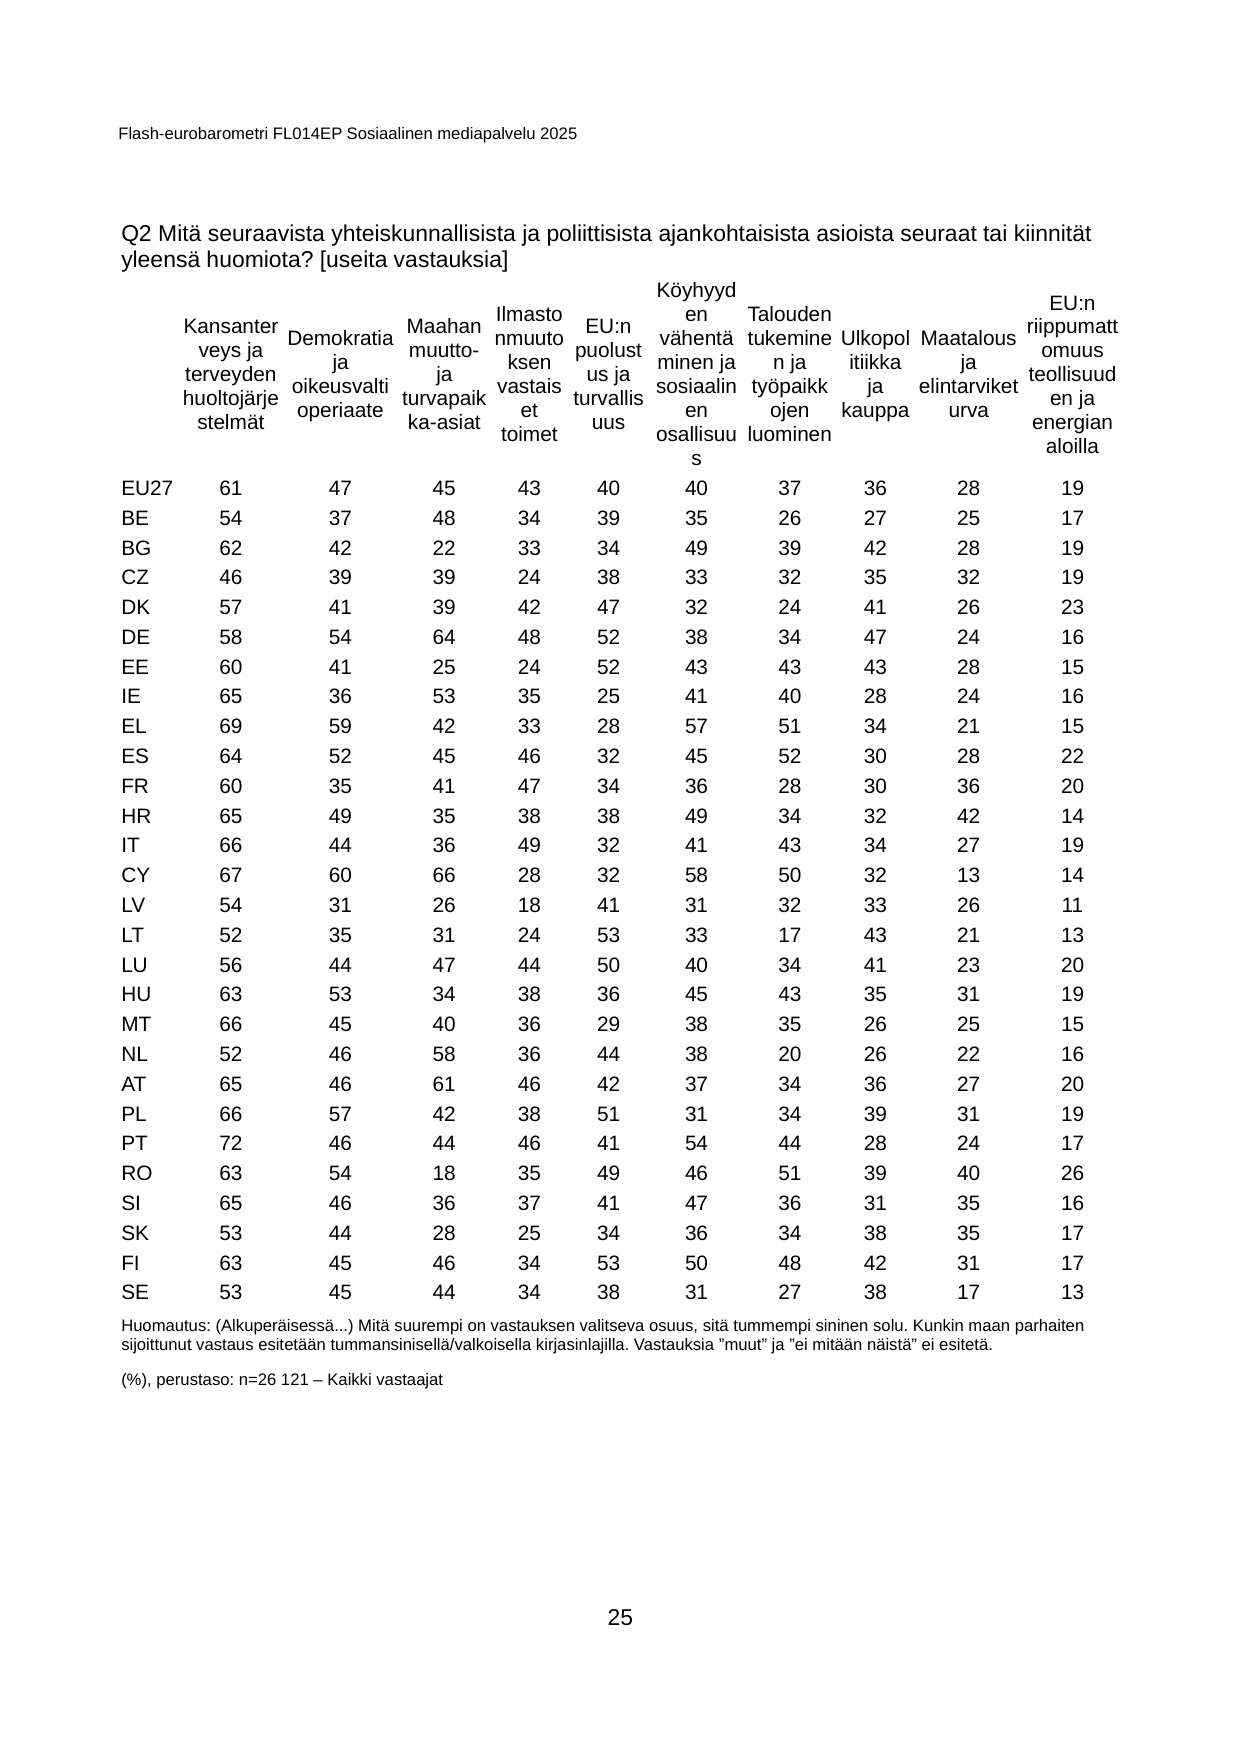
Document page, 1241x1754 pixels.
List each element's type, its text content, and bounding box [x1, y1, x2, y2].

table_cell 25 [397, 652, 491, 681]
table_cell 44 [284, 830, 397, 860]
table_cell PT [118, 1128, 178, 1158]
table_cell 47 [397, 950, 491, 979]
table_cell DK [118, 592, 178, 622]
table_cell 63 [178, 979, 283, 1009]
table_cell 39 [743, 533, 836, 562]
table_cell 41 [836, 592, 914, 622]
table_cell 33 [491, 533, 567, 562]
table_cell 31 [649, 890, 743, 920]
table_cell Maahanmuutto- ja turvapaikka-asiat [397, 275, 491, 473]
table_cell 28 [836, 1128, 914, 1158]
table_cell 31 [915, 1099, 1022, 1128]
table_cell 52 [178, 920, 283, 949]
table_cell 43 [743, 979, 836, 1009]
table_cell 32 [836, 801, 914, 830]
table_cell 53 [178, 1277, 283, 1307]
table_cell 25 [491, 1218, 567, 1247]
table_cell 58 [649, 860, 743, 890]
table_cell AT [118, 1069, 178, 1098]
table_cell 20 [1023, 771, 1122, 801]
table_cell 38 [491, 801, 567, 830]
table_cell 43 [836, 920, 914, 949]
table_cell 60 [178, 771, 283, 801]
table_cell 53 [178, 1218, 283, 1247]
table_cell Kansanterveys ja terveydenhuoltojärjestelmät [178, 275, 283, 473]
table_cell 28 [397, 1218, 491, 1247]
table_cell 45 [397, 741, 491, 771]
table_cell 63 [178, 1158, 283, 1188]
table_cell EE [118, 652, 178, 681]
table_cell IT [118, 830, 178, 860]
table_cell 29 [567, 1009, 649, 1039]
table_cell 31 [397, 920, 491, 949]
table_cell 26 [743, 503, 836, 532]
table_cell 22 [915, 1039, 1022, 1069]
table_cell 20 [1023, 950, 1122, 979]
table_cell 41 [397, 771, 491, 801]
table_cell 46 [178, 562, 283, 592]
table_cell 66 [178, 1009, 283, 1039]
table_cell 50 [743, 860, 836, 890]
table_cell 25 [915, 1009, 1022, 1039]
table_cell 21 [915, 920, 1022, 949]
table_cell Maatalous ja elintarviketurva [915, 275, 1022, 473]
table_cell 45 [284, 1277, 397, 1307]
table_cell LU [118, 950, 178, 979]
table_cell 39 [836, 1158, 914, 1188]
table_cell 66 [397, 860, 491, 890]
table_cell 26 [397, 890, 491, 920]
table_cell NL [118, 1039, 178, 1069]
table_header Q2 Mitä seuraavista yhteiskunnallisista ja poliittisista ajankohtaisista asioista seuraat tai kiinnität yleensä huomiota? [useita vastauksia] [118, 217, 1122, 275]
table_cell 46 [284, 1128, 397, 1158]
table_cell 34 [491, 1248, 567, 1277]
table_cell 36 [836, 1069, 914, 1098]
table_cell 38 [567, 562, 649, 592]
table_cell 52 [743, 741, 836, 771]
table_cell 46 [284, 1188, 397, 1218]
table_cell 48 [743, 1248, 836, 1277]
table_cell 34 [743, 622, 836, 652]
table_cell 38 [491, 1099, 567, 1128]
table_cell 34 [836, 830, 914, 860]
table_cell 41 [284, 592, 397, 622]
table_cell 43 [836, 652, 914, 681]
table_cell 24 [915, 622, 1022, 652]
table_cell 35 [915, 1188, 1022, 1218]
table_cell 54 [649, 1128, 743, 1158]
table_cell 19 [1023, 979, 1122, 1009]
table_cell 46 [491, 741, 567, 771]
table_cell 43 [491, 473, 567, 503]
table_cell 26 [915, 592, 1022, 622]
table_cell 40 [397, 1009, 491, 1039]
table_cell 54 [284, 622, 397, 652]
table_cell 54 [178, 890, 283, 920]
table_cell 52 [567, 622, 649, 652]
table_cell 21 [915, 711, 1022, 741]
table_cell 32 [743, 890, 836, 920]
table_cell 41 [836, 950, 914, 979]
table_cell HR [118, 801, 178, 830]
table_cell 65 [178, 681, 283, 711]
table_cell 18 [491, 890, 567, 920]
table_cell 26 [915, 890, 1022, 920]
table_cell MT [118, 1009, 178, 1039]
table_cell 34 [567, 771, 649, 801]
table_cell 57 [178, 592, 283, 622]
table_cell CZ [118, 562, 178, 592]
table_cell 42 [836, 533, 914, 562]
table_cell 50 [649, 1248, 743, 1277]
table_cell 38 [567, 1277, 649, 1307]
table_cell 54 [284, 1158, 397, 1188]
table_cell 58 [397, 1039, 491, 1069]
table_cell 32 [649, 592, 743, 622]
table_cell 51 [743, 1158, 836, 1188]
table_cell 23 [915, 950, 1022, 979]
table_cell 24 [743, 592, 836, 622]
table_cell 41 [284, 652, 397, 681]
table_cell SK [118, 1218, 178, 1247]
table_cell 16 [1023, 1188, 1122, 1218]
table_cell 35 [836, 979, 914, 1009]
table_cell 14 [1023, 860, 1122, 890]
table_cell 19 [1023, 830, 1122, 860]
table_cell 28 [915, 473, 1022, 503]
table_cell 35 [743, 1009, 836, 1039]
table_cell 57 [649, 711, 743, 741]
table_cell 44 [397, 1128, 491, 1158]
table_cell 24 [915, 1128, 1022, 1158]
table_cell 41 [567, 890, 649, 920]
table_cell 36 [491, 1009, 567, 1039]
table_cell 26 [836, 1009, 914, 1039]
table_cell 34 [743, 1099, 836, 1128]
table_cell 40 [915, 1158, 1022, 1188]
table_cell 48 [397, 503, 491, 532]
table_cell 17 [1023, 1248, 1122, 1277]
table_cell 39 [397, 592, 491, 622]
table_cell 34 [743, 1069, 836, 1098]
table_cell FR [118, 771, 178, 801]
table_cell 46 [491, 1128, 567, 1158]
table_cell 52 [178, 1039, 283, 1069]
table_cell 43 [743, 652, 836, 681]
table_cell 33 [836, 890, 914, 920]
table_cell 46 [649, 1158, 743, 1188]
table_cell 14 [1023, 801, 1122, 830]
table_cell 44 [284, 950, 397, 979]
table_cell 60 [284, 860, 397, 890]
table_cell 28 [915, 741, 1022, 771]
table_cell EU:n puolustus ja turvallisuus [567, 275, 649, 473]
table_cell 47 [649, 1188, 743, 1218]
table_cell Demokratia ja oikeusvaltioperiaate [284, 275, 397, 473]
table_cell 44 [284, 1218, 397, 1247]
table_cell 17 [1023, 503, 1122, 532]
table_cell 42 [397, 1099, 491, 1128]
table_cell 61 [397, 1069, 491, 1098]
table_cell 31 [284, 890, 397, 920]
table_cell 48 [491, 622, 567, 652]
table_cell 34 [491, 1277, 567, 1307]
table_cell 38 [567, 801, 649, 830]
table_cell 38 [649, 1039, 743, 1069]
table_cell 65 [178, 1069, 283, 1098]
table_cell 69 [178, 711, 283, 741]
table_cell 27 [915, 1069, 1022, 1098]
table_cell 37 [491, 1188, 567, 1218]
table_cell [118, 275, 178, 473]
table_cell HU [118, 979, 178, 1009]
table_cell 45 [649, 741, 743, 771]
table_cell 33 [491, 711, 567, 741]
table_cell 45 [284, 1009, 397, 1039]
table_cell 42 [836, 1248, 914, 1277]
table_cell 47 [491, 771, 567, 801]
table_cell 33 [649, 562, 743, 592]
table_cell 36 [743, 1188, 836, 1218]
table_cell 35 [491, 681, 567, 711]
table_cell 47 [567, 592, 649, 622]
table_cell Ulkopolitiikka ja kauppa [836, 275, 914, 473]
table_cell 27 [836, 503, 914, 532]
table_cell 35 [915, 1218, 1022, 1247]
table_cell 36 [491, 1039, 567, 1069]
table_cell 41 [567, 1128, 649, 1158]
table_cell 31 [836, 1188, 914, 1218]
table_cell 35 [284, 771, 397, 801]
table_cell 34 [743, 950, 836, 979]
table_cell 64 [178, 741, 283, 771]
table_cell 45 [284, 1248, 397, 1277]
table_cell 32 [567, 860, 649, 890]
table_cell 52 [284, 741, 397, 771]
table_cell 17 [1023, 1128, 1122, 1158]
table_cell 43 [743, 830, 836, 860]
table_cell 20 [743, 1039, 836, 1069]
table_cell 57 [284, 1099, 397, 1128]
table_cell 53 [284, 979, 397, 1009]
table_cell 37 [649, 1069, 743, 1098]
table_cell 44 [743, 1128, 836, 1158]
table_cell 32 [915, 562, 1022, 592]
table_cell Talouden tukeminen ja työpaikkojen luominen [743, 275, 836, 473]
table_cell 19 [1023, 1099, 1122, 1128]
table_cell 36 [567, 979, 649, 1009]
table_cell 56 [178, 950, 283, 979]
table_cell Köyhyyden vähentäminen ja sosiaalinen osallisuus [649, 275, 743, 473]
table_cell 49 [284, 801, 397, 830]
table_cell 40 [743, 681, 836, 711]
table_cell 28 [567, 711, 649, 741]
table_cell 19 [1023, 533, 1122, 562]
table_cell 28 [743, 771, 836, 801]
table_cell 36 [397, 830, 491, 860]
table_cell BG [118, 533, 178, 562]
table_cell 24 [915, 681, 1022, 711]
table_cell 34 [567, 1218, 649, 1247]
table_cell 36 [397, 1188, 491, 1218]
table_cell 28 [915, 533, 1022, 562]
table_cell 32 [567, 741, 649, 771]
table_cell 40 [649, 950, 743, 979]
table_cell RO [118, 1158, 178, 1188]
table_cell 25 [567, 681, 649, 711]
table_cell 58 [178, 622, 283, 652]
table_cell 46 [284, 1069, 397, 1098]
table_cell 65 [178, 1188, 283, 1218]
table_cell 16 [1023, 622, 1122, 652]
table_cell 38 [649, 1009, 743, 1039]
table_cell EL [118, 711, 178, 741]
table_cell 33 [649, 920, 743, 949]
table_cell 52 [567, 652, 649, 681]
table_cell 15 [1023, 652, 1122, 681]
table_cell 15 [1023, 711, 1122, 741]
table_cell 50 [567, 950, 649, 979]
table_cell 62 [178, 533, 283, 562]
table_cell 11 [1023, 890, 1122, 920]
table_cell 41 [649, 681, 743, 711]
table_cell 28 [915, 652, 1022, 681]
table_cell 32 [567, 830, 649, 860]
table_cell 39 [836, 1099, 914, 1128]
table_cell 30 [836, 771, 914, 801]
table_cell 67 [178, 860, 283, 890]
table_cell 17 [743, 920, 836, 949]
table_cell 44 [491, 950, 567, 979]
table_cell 66 [178, 830, 283, 860]
table_cell 40 [649, 473, 743, 503]
table_cell 51 [743, 711, 836, 741]
table_cell 24 [491, 562, 567, 592]
table_cell 36 [836, 473, 914, 503]
table_cell 49 [567, 1158, 649, 1188]
table_cell 28 [836, 681, 914, 711]
table_cell 24 [491, 652, 567, 681]
table_cell 46 [491, 1069, 567, 1098]
table_cell FI [118, 1248, 178, 1277]
table_cell 19 [1023, 473, 1122, 503]
table_cell IE [118, 681, 178, 711]
table_cell 42 [491, 592, 567, 622]
table_cell LT [118, 920, 178, 949]
table_cell 19 [1023, 562, 1122, 592]
table_cell ES [118, 741, 178, 771]
table_cell 34 [491, 503, 567, 532]
table_cell 15 [1023, 1009, 1122, 1039]
table_cell 39 [397, 562, 491, 592]
table_cell 31 [915, 979, 1022, 1009]
table_cell 38 [649, 622, 743, 652]
table_cell 34 [397, 979, 491, 1009]
table_cell 22 [1023, 741, 1122, 771]
table_cell 35 [836, 562, 914, 592]
table_cell (%), perustaso: n=26 121 – Kaikki vastaajat [118, 1363, 1122, 1395]
table_cell 18 [397, 1158, 491, 1188]
table_cell 36 [649, 1218, 743, 1247]
table_cell 49 [649, 533, 743, 562]
table_cell 16 [1023, 1039, 1122, 1069]
table_cell EU:n riippumattomuus teollisuuden ja energian aloilla [1023, 275, 1122, 473]
table_cell 60 [178, 652, 283, 681]
table_cell 53 [567, 1248, 649, 1277]
table_cell SE [118, 1277, 178, 1307]
table_cell BE [118, 503, 178, 532]
table_cell 72 [178, 1128, 283, 1158]
table_cell 35 [284, 920, 397, 949]
table_cell 39 [567, 503, 649, 532]
table_cell 64 [397, 622, 491, 652]
table_cell 40 [567, 473, 649, 503]
table_cell 20 [1023, 1069, 1122, 1098]
table_cell 32 [836, 860, 914, 890]
table_cell 34 [567, 533, 649, 562]
table_cell 43 [649, 652, 743, 681]
table_cell 44 [397, 1277, 491, 1307]
table_cell 28 [491, 860, 567, 890]
table_cell 42 [397, 711, 491, 741]
table_cell 31 [649, 1277, 743, 1307]
table_cell 37 [743, 473, 836, 503]
table_cell 53 [397, 681, 491, 711]
table_cell 49 [491, 830, 567, 860]
table_cell 45 [649, 979, 743, 1009]
table_cell Huomautus: (Alkuperäisessä...) Mitä suurempi on vastauksen valitseva osuus, sitä tummempi sininen solu. Kunkin maan parhaiten sijoittunut vastaus esitetään tummansinisellä/valkoisella kirjasinlajilla. Vastauksia ”muut” ja ”ei mitään näistä” ei esitetä. [118, 1307, 1122, 1363]
table_cell 35 [649, 503, 743, 532]
table_cell 25 [915, 503, 1022, 532]
table_cell 66 [178, 1099, 283, 1128]
table_cell 32 [743, 562, 836, 592]
table_cell 42 [915, 801, 1022, 830]
table_cell PL [118, 1099, 178, 1128]
table_cell 24 [491, 920, 567, 949]
table_cell 22 [397, 533, 491, 562]
table_cell 31 [649, 1099, 743, 1128]
table_cell 44 [567, 1039, 649, 1069]
table_cell 45 [397, 473, 491, 503]
table_cell 26 [836, 1039, 914, 1069]
table_cell 41 [567, 1188, 649, 1218]
table_cell EU27 [118, 473, 178, 503]
table_cell 42 [567, 1069, 649, 1098]
table_cell 47 [836, 622, 914, 652]
table_cell 34 [743, 1218, 836, 1247]
table_cell 41 [649, 830, 743, 860]
table_cell 65 [178, 801, 283, 830]
table_cell 59 [284, 711, 397, 741]
table_cell 23 [1023, 592, 1122, 622]
table_cell 38 [836, 1277, 914, 1307]
table_cell 36 [284, 681, 397, 711]
table_cell 36 [649, 771, 743, 801]
table_cell 46 [284, 1039, 397, 1069]
table_cell 61 [178, 473, 283, 503]
table_cell LV [118, 890, 178, 920]
table_cell 31 [915, 1248, 1022, 1277]
table_cell 34 [743, 801, 836, 830]
table_cell 54 [178, 503, 283, 532]
table_cell Ilmastonmuutoksen vastaiset toimet [491, 275, 567, 473]
table_cell 35 [397, 801, 491, 830]
table_cell 17 [1023, 1218, 1122, 1247]
table_cell 53 [567, 920, 649, 949]
table_cell 17 [915, 1277, 1022, 1307]
table_cell 34 [836, 711, 914, 741]
table_cell 30 [836, 741, 914, 771]
table_cell SI [118, 1188, 178, 1218]
table_cell 49 [649, 801, 743, 830]
table_cell 63 [178, 1248, 283, 1277]
table_cell 35 [491, 1158, 567, 1188]
table_cell 13 [915, 860, 1022, 890]
table_cell 27 [743, 1277, 836, 1307]
table_cell 42 [284, 533, 397, 562]
table_cell 36 [915, 771, 1022, 801]
table_cell 13 [1023, 1277, 1122, 1307]
table_cell 38 [491, 979, 567, 1009]
table_cell 26 [1023, 1158, 1122, 1188]
table_cell 47 [284, 473, 397, 503]
table_cell DE [118, 622, 178, 652]
table_cell CY [118, 860, 178, 890]
table_cell 37 [284, 503, 397, 532]
table_cell 51 [567, 1099, 649, 1128]
table_cell 27 [915, 830, 1022, 860]
table_cell 38 [836, 1218, 914, 1247]
table_cell 13 [1023, 920, 1122, 949]
table_cell 39 [284, 562, 397, 592]
table_cell 16 [1023, 681, 1122, 711]
table_cell 46 [397, 1248, 491, 1277]
